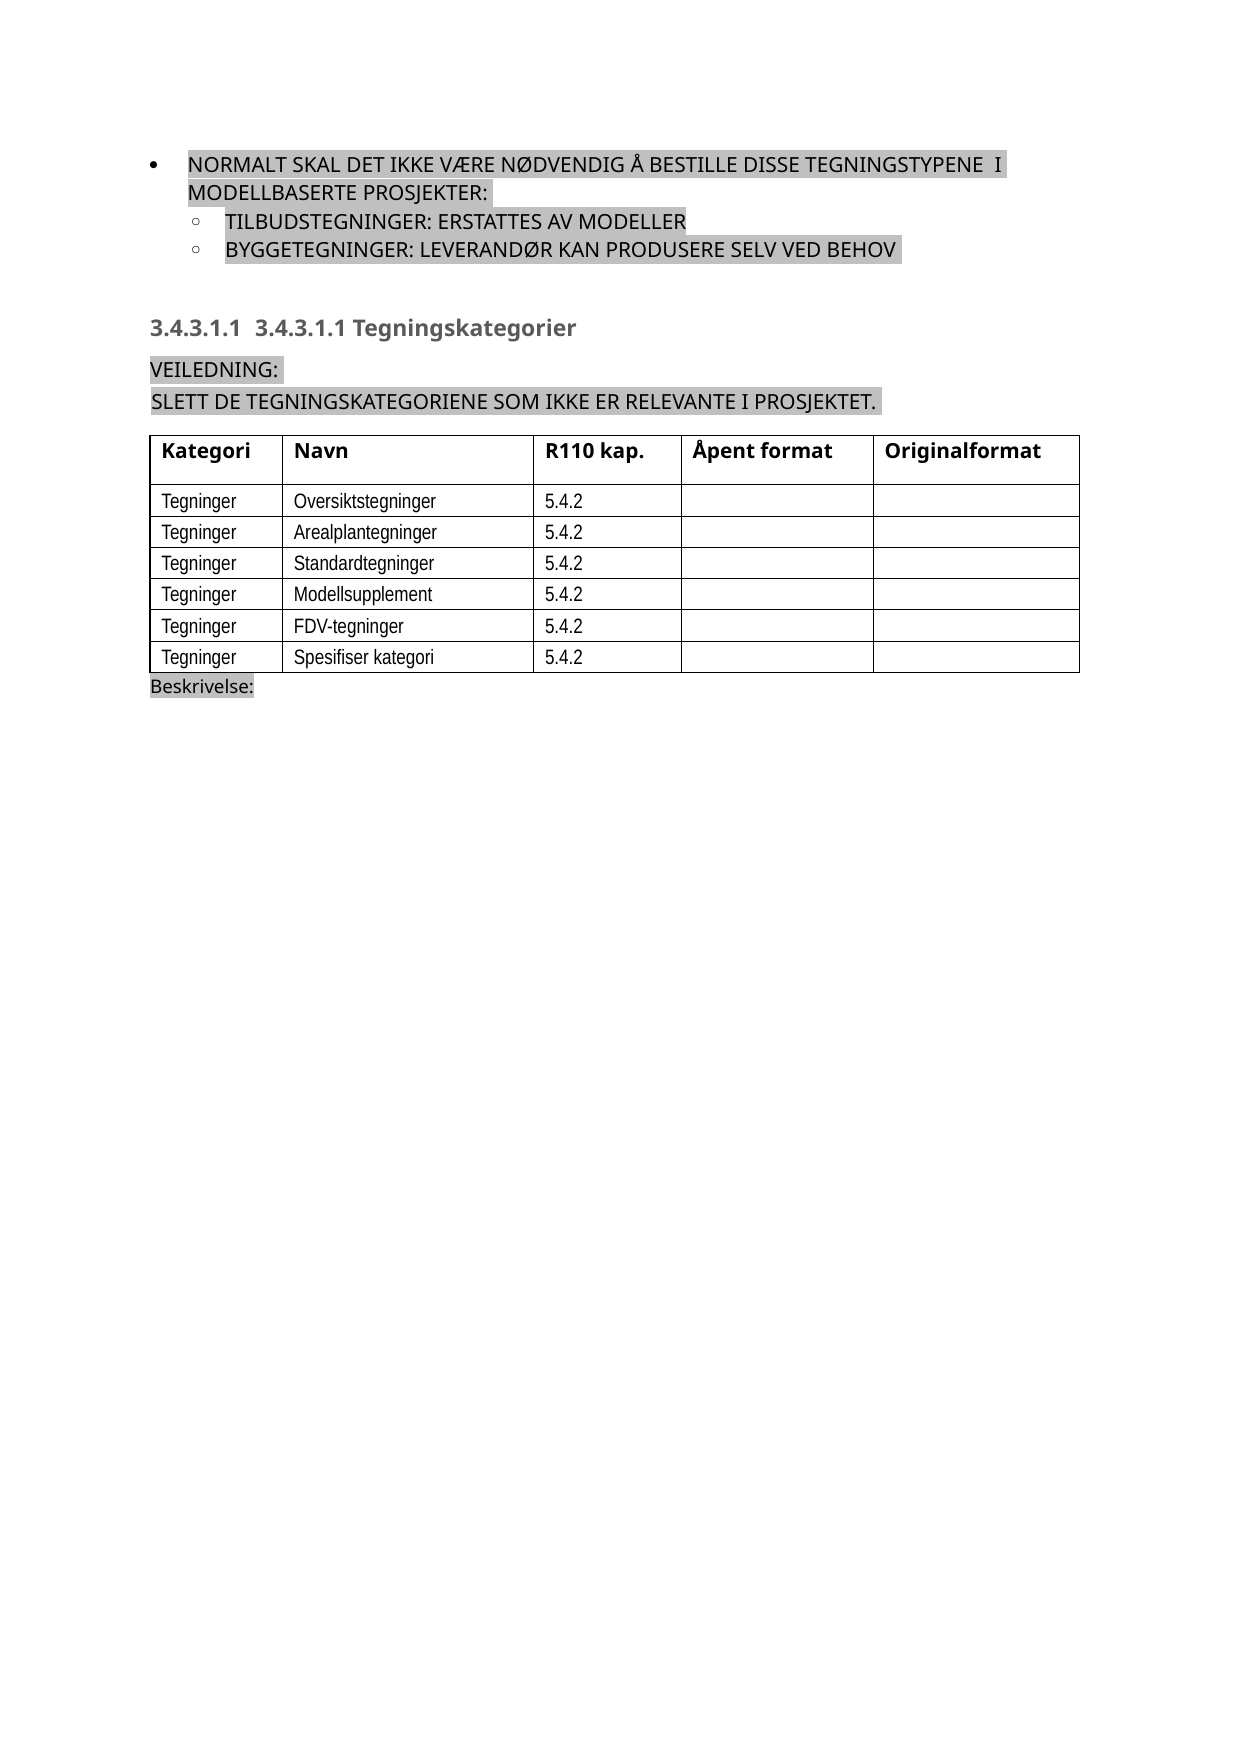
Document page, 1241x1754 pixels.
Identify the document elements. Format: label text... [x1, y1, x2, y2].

table_cell Tegninger [151, 642, 282, 672]
table_cell Arealplantegninger [283, 517, 533, 547]
table_header R110 kap. [534, 436, 681, 484]
table_header Åpent format [682, 436, 873, 484]
table_cell [874, 548, 1079, 578]
table_cell [874, 485, 1079, 516]
table_cell FDV-tegninger [283, 610, 533, 641]
table_cell Spesifiser kategori [283, 642, 533, 672]
table_cell 5.4.2 [534, 579, 681, 609]
table_cell [874, 642, 1079, 672]
table_cell Oversiktstegninger [283, 485, 533, 516]
text VEILEDNING: SLETT DE TEGNINGSKATEGORIENE SOM IKKE ER RELEVANTE I PROSJEKTET. [150, 356, 1090, 415]
table_cell [874, 517, 1079, 547]
table_cell [682, 517, 873, 547]
table_cell Standardtegninger [283, 548, 533, 578]
table_cell Tegninger [151, 579, 282, 609]
table_cell [682, 579, 873, 609]
table_cell Modellsupplement [283, 579, 533, 609]
list NORMALT SKAL DET IKKE VÆRE NØDVENDIG Å BESTILLE DISSE TEGNINGSTYPENE I MODELLBASERTE PROSJEKTER: [150, 150, 1090, 207]
list BYGGETEGNINGER: LEVERANDØR KAN PRODUSERE SELV VED BEHOV [187, 235, 1090, 264]
table_header Originalformat [874, 436, 1079, 484]
text Beskrivelse: [150, 673, 1090, 698]
list TILBUDSTEGNINGER: ERSTATTES AV MODELLER [187, 207, 1090, 235]
table_cell [682, 642, 873, 672]
table_header Navn [283, 436, 533, 484]
table_cell [682, 610, 873, 641]
table_cell Tegninger [151, 485, 282, 516]
table_cell Tegninger [151, 517, 282, 547]
table_cell [682, 548, 873, 578]
table_cell 5.4.2 [534, 610, 681, 641]
table_cell [682, 485, 873, 516]
table_cell 5.4.2 [534, 548, 681, 578]
table_cell Tegninger [151, 610, 282, 641]
table_cell Tegninger [151, 548, 282, 578]
table_cell 5.4.2 [534, 517, 681, 547]
table_cell 5.4.2 [534, 485, 681, 516]
table_cell [874, 579, 1079, 609]
subtitle 3.4.3.1.1 Tegningskategorier [150, 312, 1090, 343]
table_cell [874, 610, 1079, 641]
table_header Kategori [151, 436, 282, 484]
table_cell 5.4.2 [534, 642, 681, 672]
